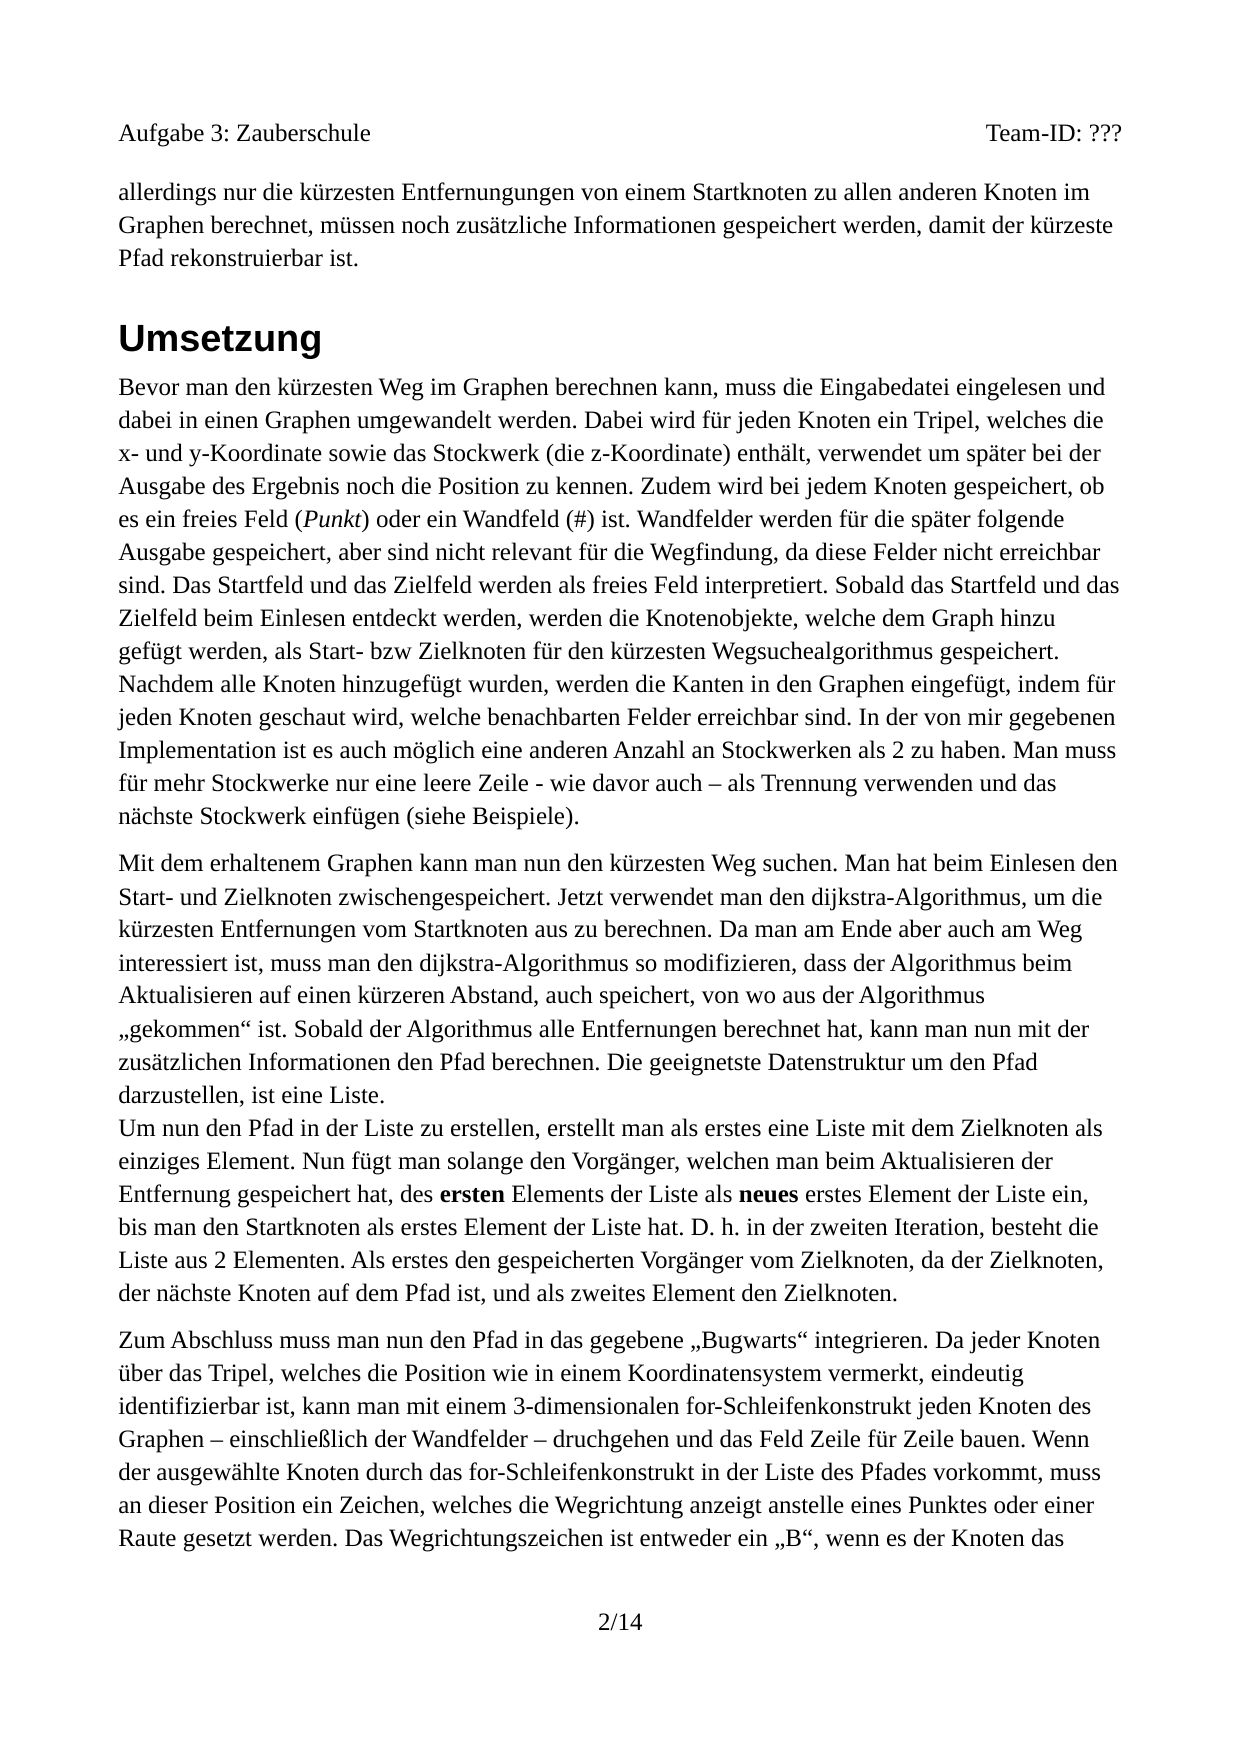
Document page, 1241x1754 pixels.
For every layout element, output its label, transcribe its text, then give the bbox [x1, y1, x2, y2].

text Bevor man den kürzesten Weg im Graphen berechnen kann, muss die Eingabedatei eingelesen und dabei in einen Graphen umgewandelt werden. Dabei wird für jeden Knoten ein Tripel, welches die x- und y-Koordinate sowie das Stockwerk (die z-Koordinate) enthält, verwendet um später bei der Ausgabe des Ergebnis noch die Position zu kennen. Zudem wird bei jedem Knoten gespeichert, ob es ein freies Feld (Punkt) oder ein Wandfeld (#) ist. Wandfelder werden für die später folgende Ausgabe gespeichert, aber sind nicht relevant für die Wegfindung, da diese Felder nicht erreichbar sind. Das Startfeld und das Zielfeld werden als freies Feld interpretiert. Sobald das Startfeld und das Zielfeld beim Einlesen entdeckt werden, werden die Knotenobjekte, welche dem Graph hinzu gefügt werden, als Start- bzw Zielknoten für den kürzesten Wegsuchealgorithmus gespeichert. Nachdem alle Knoten hinzugefügt wurden, werden die Kanten in den Graphen eingefügt, indem für jeden Knoten geschaut wird, welche benachbarten Felder erreichbar sind. In der von mir gegebenen Implementation ist es auch möglich eine anderen Anzahl an Stockwerken als 2 zu haben. Man muss für mehr Stockwerke nur eine leere Zeile - wie davor auch – als Trennung verwenden und das nächste Stockwerk einfügen (siehe Beispiele). [118, 372, 1122, 830]
text Zum Abschluss muss man nun den Pfad in das gegebene „Bugwarts“ integrieren. Da jeder Knoten über das Tripel, welches die Position wie in einem Koordinatensystem vermerkt, eindeutig identifizierbar ist, kann man mit einem 3-dimensionalen for-Schleifenkonstrukt jeden Knoten des Graphen – einschließlich der Wandfelder – druchgehen und das Feld Zeile für Zeile bauen. Wenn der ausgewählte Knoten durch das for-Schleifenkonstrukt in der Liste des Pfades vorkommt, muss an dieser Position ein Zeichen, welches die Wegrichtung anzeigt anstelle eines Punktes oder einer Raute gesetzt werden. Das Wegrichtungszeichen ist entweder ein „B“, wenn es der Knoten das [118, 1325, 1122, 1552]
text allerdings nur die kürzesten Entfernungungen von einem Startknoten zu allen anderen Knoten im Graphen berechnet, müssen noch zusätzliche Informationen gespeichert werden, damit der kürzeste Pfad rekonstruierbar ist. [118, 177, 1122, 272]
subtitle Umsetzung [118, 316, 1122, 359]
text Mit dem erhaltenem Graphen kann man nun den kürzesten Weg suchen. Man hat beim Einlesen den Start- und Zielknoten zwischengespeichert. Jetzt verwendet man den dijkstra-Algorithmus, um die kürzesten Entfernungen vom Startknoten aus zu berechnen. Da man am Ende aber auch am Weg interessiert ist, muss man den dijkstra-Algorithmus so modifizieren, dass der Algorithmus beim Aktualisieren auf einen kürzeren Abstand, auch speichert, von wo aus der Algorithmus „gekommen“ ist. Sobald der Algorithmus alle Entfernungen berechnet hat, kann man nun mit der zusätzlichen Informationen den Pfad berechnen. Die geeignetste Datenstruktur um den Pfad darzustellen, ist eine Liste. Um nun den Pfad in der Liste zu erstellen, erstellt man als erstes eine Liste mit dem Zielknoten als einziges Element. Nun fügt man solange den Vorgänger, welchen man beim Aktualisieren der Entfernung gespeichert hat, des ersten Elements der Liste als neues erstes Element der Liste ein, bis man den Startknoten als erstes Element der Liste hat. D. h. in der zweiten Iteration, besteht die Liste aus 2 Elementen. Als erstes den gespeicherten Vorgänger vom Zielknoten, da der Zielknoten, der nächste Knoten auf dem Pfad ist, und als zweites Element den Zielknoten. [118, 848, 1122, 1307]
